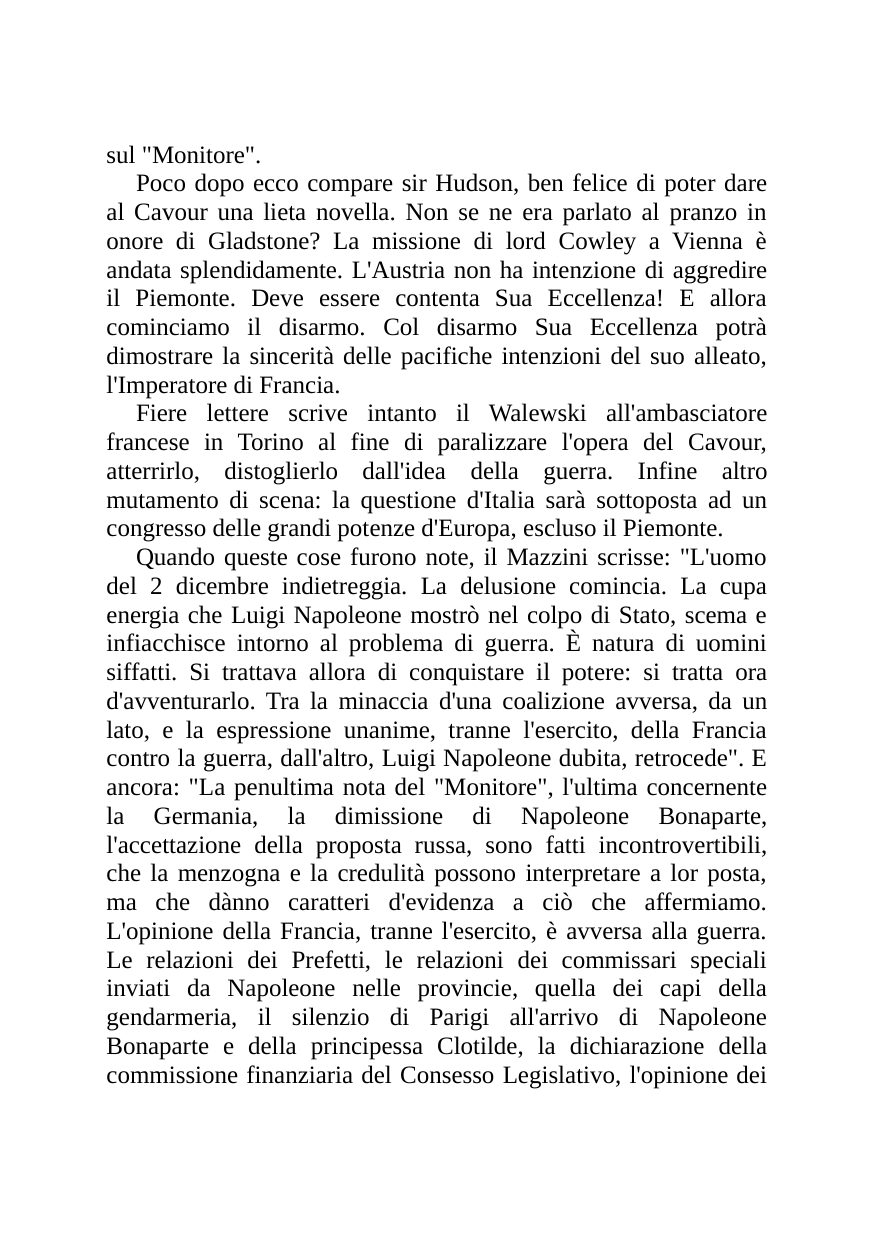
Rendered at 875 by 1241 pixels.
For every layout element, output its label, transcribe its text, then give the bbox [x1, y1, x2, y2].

text sul "Monitore". [106, 140, 768, 168]
text Fiere lettere scrive intanto il Walewski all'ambasciatore francese in Torino al fine di paralizzare l'opera del Cavour, atterrirlo, distoglierlo dall'idea della guerra. Infine altro mutamento di scena: la questione d'Italia sarà sottoposta ad un congresso delle grandi potenze d'Europa, escluso il Piemonte. [106, 398, 768, 542]
text Poco dopo ecco compare sir Hudson, ben felice di poter dare al Cavour una lieta novella. Non se ne era parlato al pranzo in onore di Gladstone? La missione di lord Cowley a Vienna è andata splendidamente. L'Austria non ha intenzione di aggredire il Piemonte. Deve essere contenta Sua Eccellenza! E allora cominciamo il disarmo. Col disarmo Sua Eccellenza potrà dimostrare la sincerità delle pacifiche intenzioni del suo alleato, l'Imperatore di Francia. [106, 168, 768, 398]
text Quando queste cose furono note, il Mazzini scrisse: "L'uomo del 2 dicembre indietreggia. La delusione comincia. La cupa energia che Luigi Napoleone mostrò nel colpo di Stato, scema e infiacchisce intorno al problema di guerra. È natura di uomini siffatti. Si trattava allora di conquistare il potere: si tratta ora d'avventurarlo. Tra la minaccia d'una coalizione avversa, da un lato, e la espressione unanime, tranne l'esercito, della Francia contro la guerra, dall'altro, Luigi Napoleone dubita, retrocede". E ancora: "La penultima nota del "Monitore", l'ultima concernente la Germania, la dimissione di Napoleone Bonaparte, l'accettazione della proposta russa, sono fatti incontrovertibili, che la menzogna e la credulità possono interpretare a lor posta, ma che dànno caratteri d'evidenza a ciò che affermiamo. L'opinione della Francia, tranne l'esercito, è avversa alla guerra. Le relazioni dei Prefetti, le relazioni dei commissari speciali inviati da Napoleone nelle provincie, quella dei capi della gendarmeria, il silenzio di Parigi all'arrivo di Napoleone Bonaparte e della principessa Clotilde, la dichiarazione della commissione finanziaria del Consesso Legislativo, l'opinione dei [106, 542, 768, 1088]
